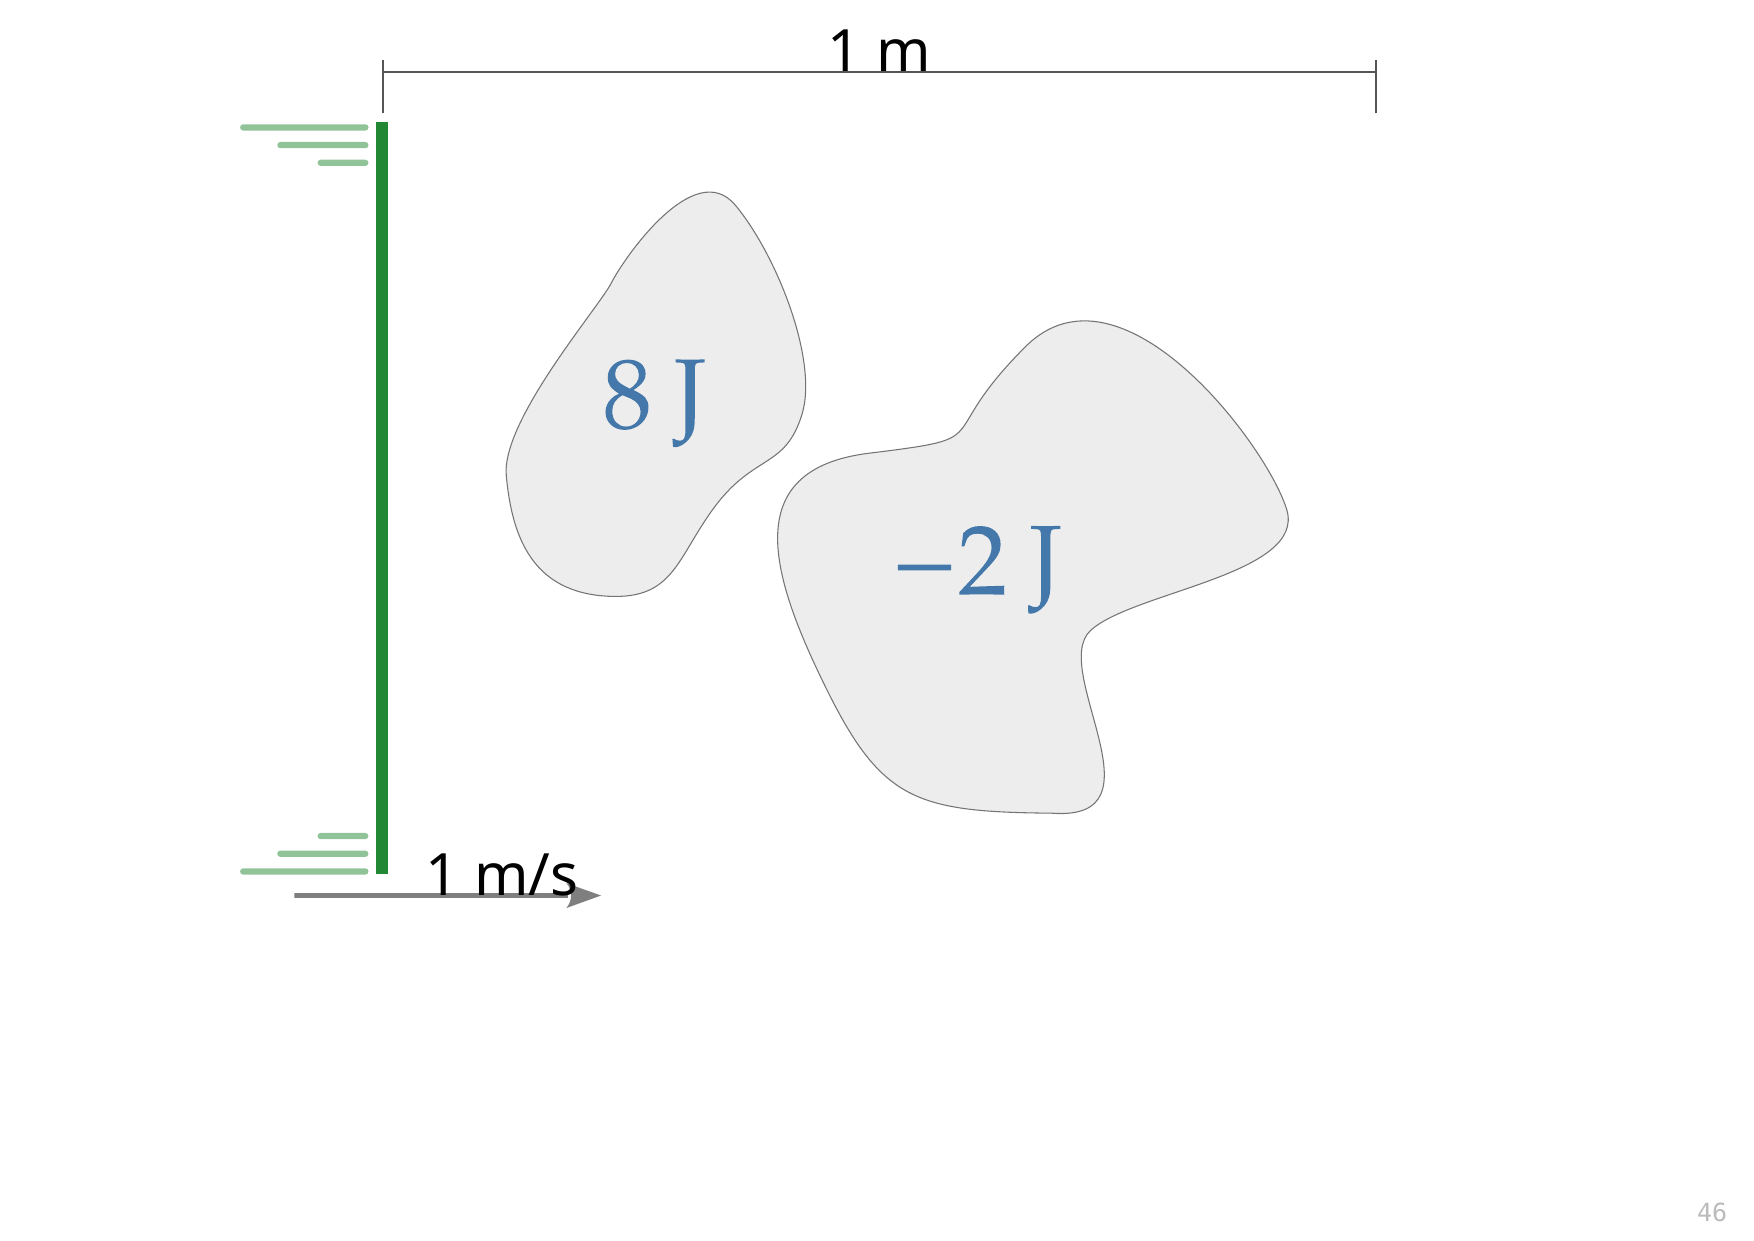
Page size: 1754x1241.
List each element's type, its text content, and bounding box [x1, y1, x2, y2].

text_box 1 m/s [410, 825, 596, 899]
text_box [506, 192, 806, 597]
text_box [777, 320, 1289, 814]
